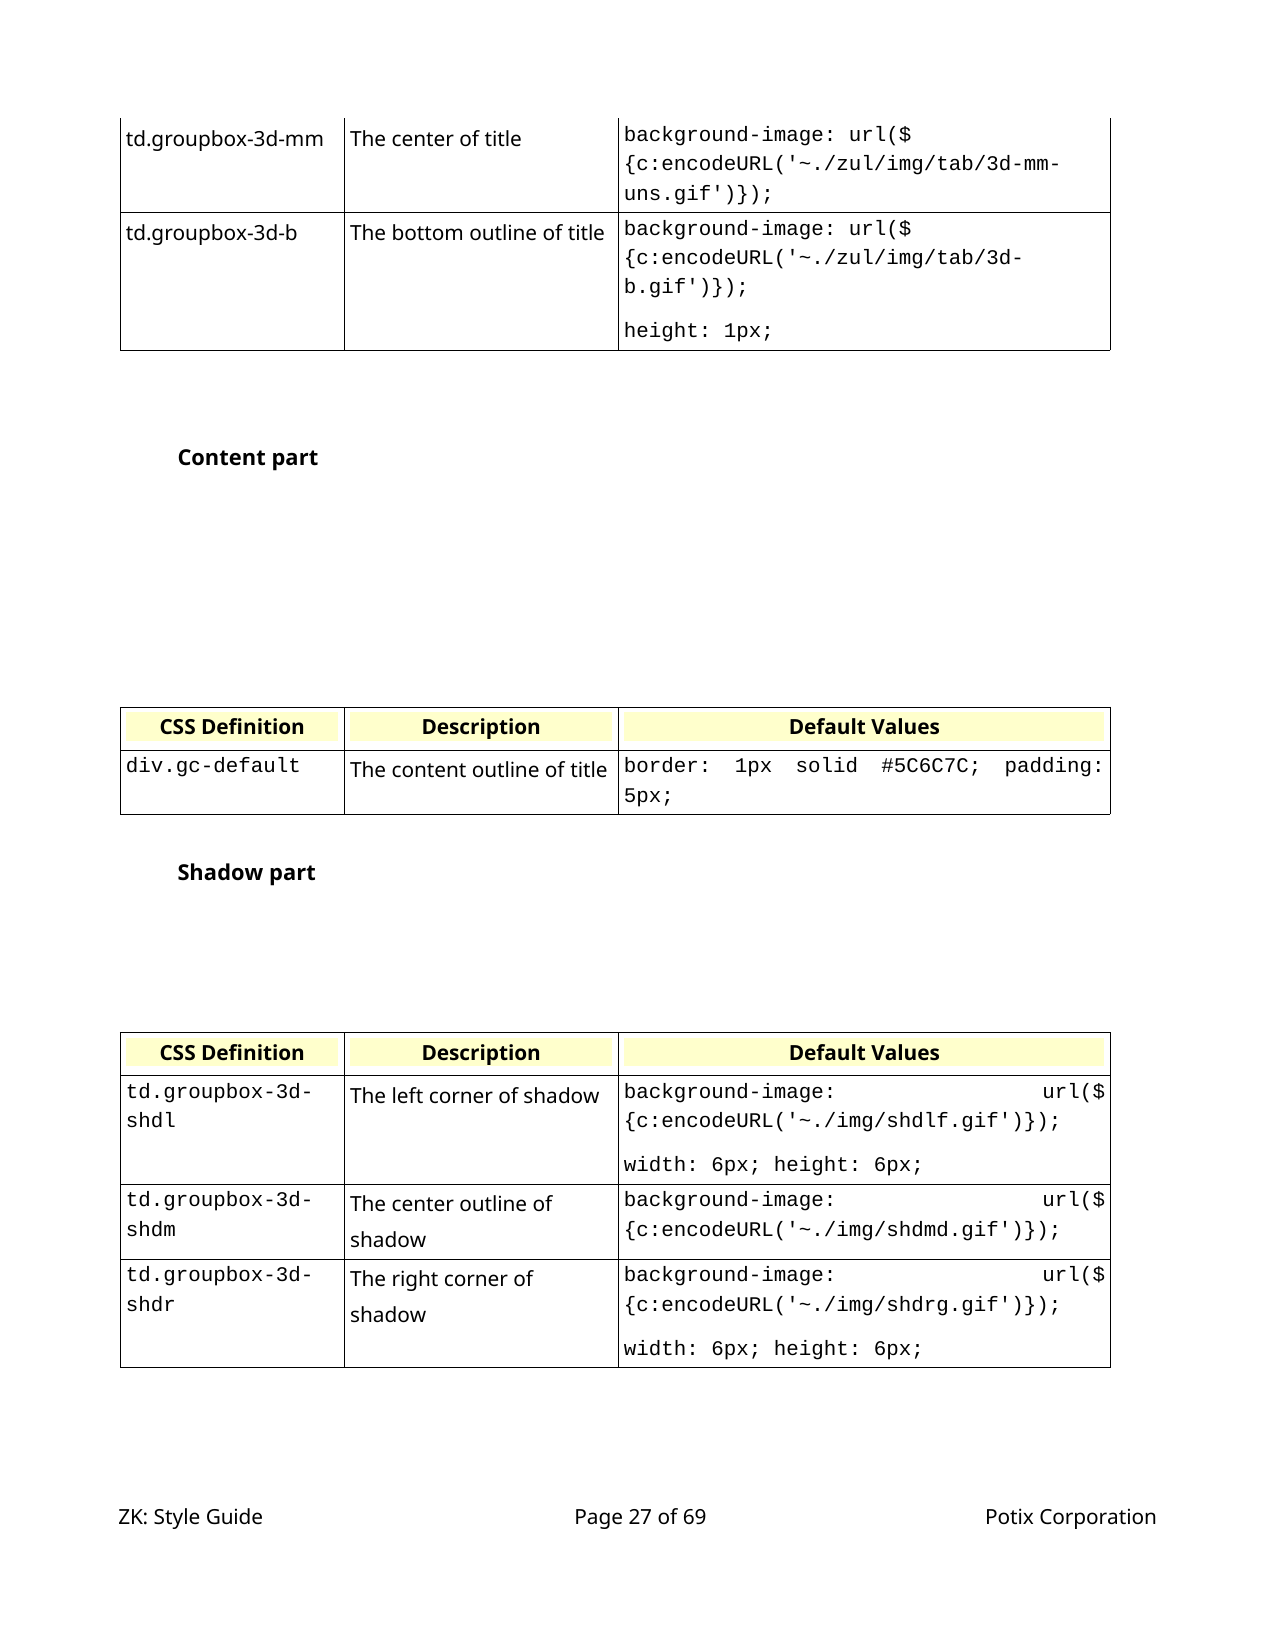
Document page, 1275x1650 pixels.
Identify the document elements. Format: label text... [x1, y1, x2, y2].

table_cell td.groupbox-3d-shdm [121, 1185, 344, 1259]
subtitle Content part [177, 441, 1157, 471]
table_cell td.groupbox-3d-mm [121, 118, 344, 212]
table_cell background-image: url(${c:encodeURL('~./img/shdlf.gif')}); width: 6px; height: 6px; [619, 1076, 1110, 1184]
table_header Description [345, 708, 618, 750]
table_cell border: 1px solid #5C6C7C; padding: 5px; [619, 751, 1110, 814]
subtitle Shadow part [177, 857, 1157, 887]
table_cell The bottom outline of title [345, 213, 618, 350]
table_cell background-image: url(${c:encodeURL('~./zul/img/tab/3d-b.gif')}); height: 1px; [619, 213, 1110, 350]
table_cell The content outline of title [345, 751, 618, 814]
table_cell The left corner of shadow [345, 1076, 618, 1184]
table_cell td.groupbox-3d-shdr [121, 1260, 344, 1367]
table_cell background-image: url(${c:encodeURL('~./zul/img/tab/3d-mm-uns.gif')}); [619, 118, 1110, 212]
table_cell background-image: url(${c:encodeURL('~./img/shdrg.gif')}); width: 6px; height: 6px; [619, 1260, 1110, 1367]
table_cell div.gc-default [121, 751, 344, 814]
table_header Default Values [619, 1033, 1110, 1075]
table_header CSS Definition [121, 1033, 344, 1075]
table_cell The center outline of shadow [345, 1185, 618, 1259]
table_header Default Values [619, 708, 1110, 750]
table_cell The center of title [345, 118, 618, 212]
table_cell background-image: url(${c:encodeURL('~./img/shdmd.gif')}); [619, 1185, 1110, 1259]
table_cell td.groupbox-3d-b [121, 213, 344, 350]
table_header CSS Definition [121, 708, 344, 750]
table_cell td.groupbox-3d-shdl [121, 1076, 344, 1184]
table_header Description [345, 1033, 618, 1075]
table_cell The right corner of shadow [345, 1260, 618, 1367]
